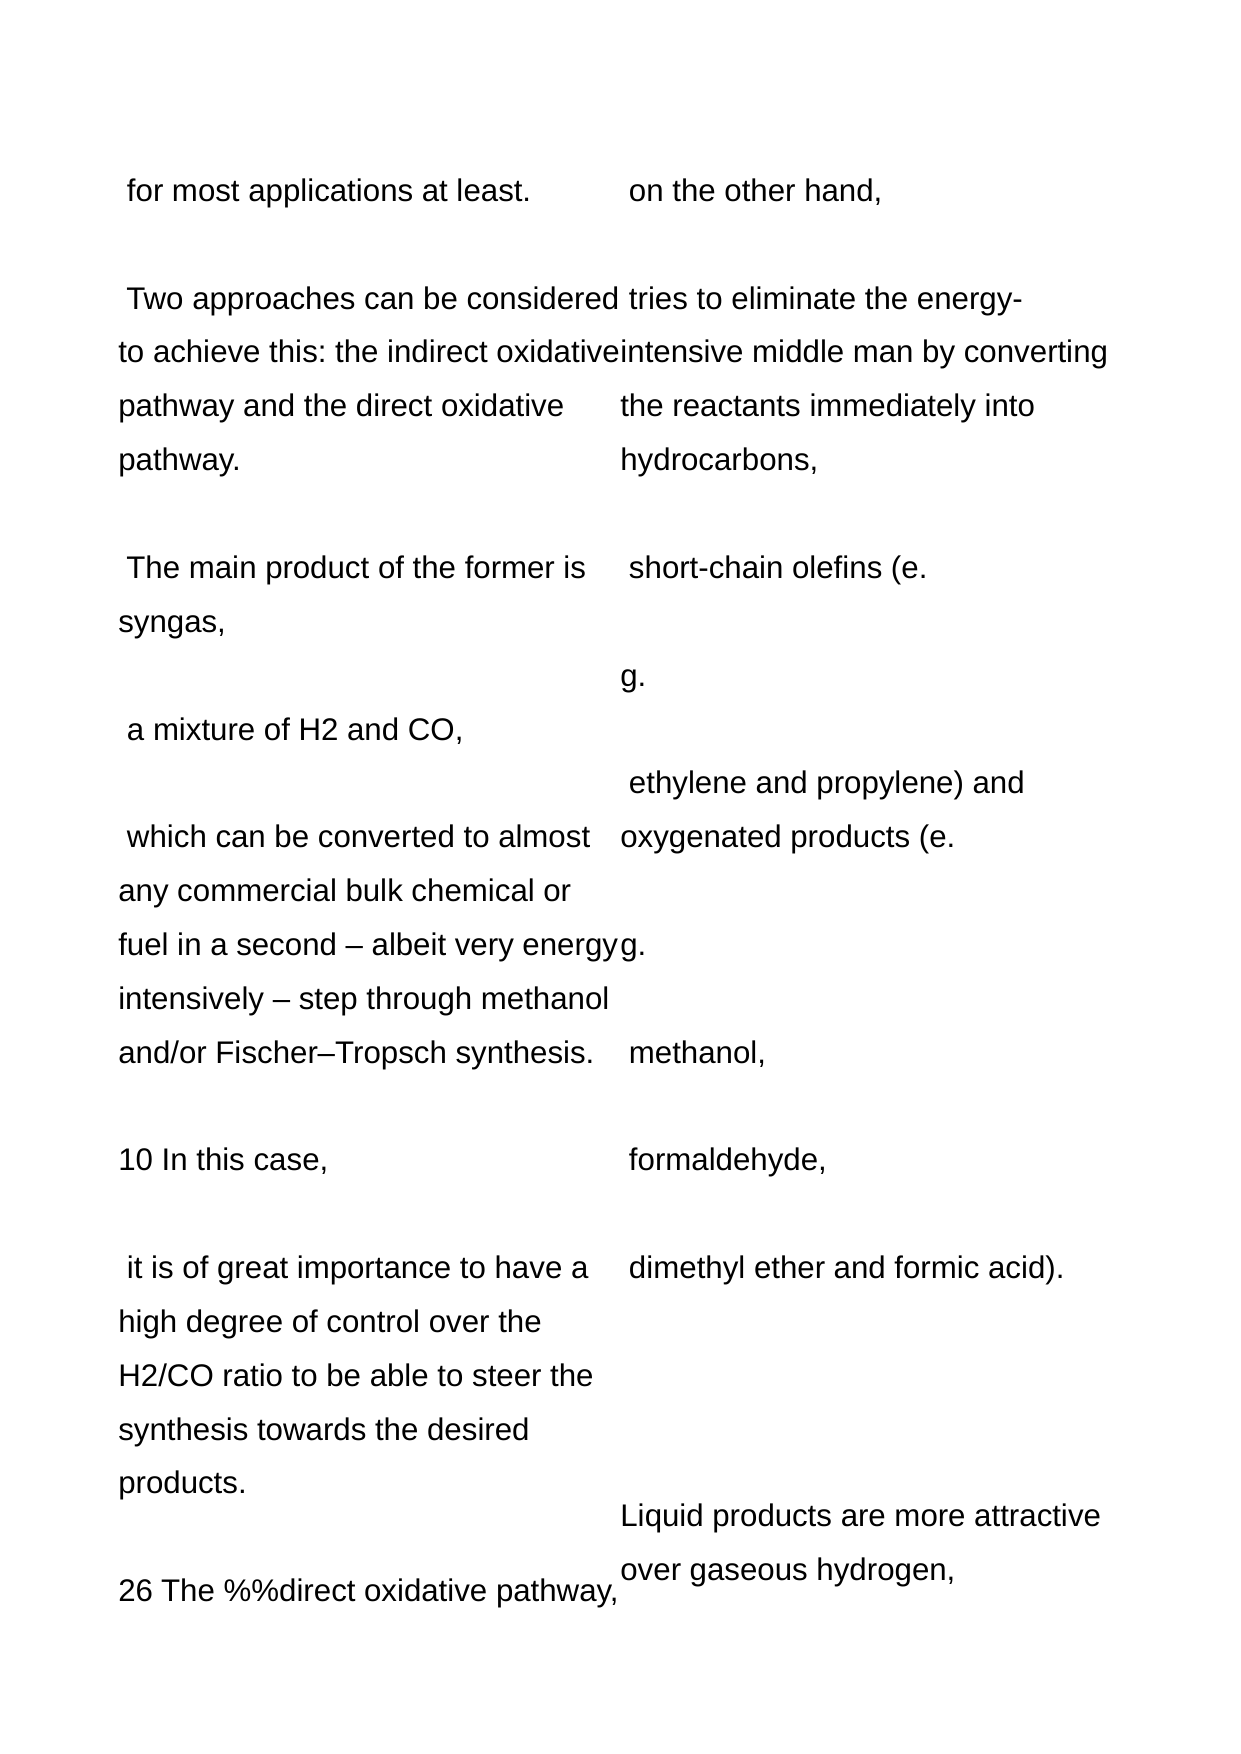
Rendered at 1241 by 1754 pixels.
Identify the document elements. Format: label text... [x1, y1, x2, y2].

text The main product of the former is syngas, [118, 549, 620, 639]
text a mixture of H2 and CO, [118, 711, 620, 746]
text tries to eliminate the energy-intensive middle man by converting the reactants immediately into hydrocarbons, [620, 280, 1122, 477]
text g. [620, 926, 1122, 962]
text Liquid products are more attractive over gaseous hydrogen, [620, 1497, 1122, 1587]
text Two approaches can be considered to achieve this: the indirect oxidative pathway and the direct oxidative pathway. [118, 280, 620, 477]
text short-chain olefins (e. [620, 549, 1122, 585]
text it is of great importance to have a high degree of control over the H2/CO ratio to be able to steer the synthesis towards the desired products. [118, 1249, 620, 1500]
text ethylene and propylene) and oxygenated products (e. [620, 764, 1122, 854]
text g. [620, 657, 1122, 693]
text for most applications at least. [118, 172, 620, 208]
text on the other hand, [620, 172, 1122, 208]
text formaldehyde, [620, 1141, 1122, 1177]
text 26 The %%direct oxidative pathway, [118, 1572, 620, 1608]
text dimethyl ether and formic acid). [620, 1249, 1122, 1285]
text 10 In this case, [118, 1141, 620, 1177]
text methanol, [620, 1034, 1122, 1069]
text which can be converted to almost any commercial bulk chemical or fuel in a second – albeit very energy intensively – step through methanol and/or Fischer–Tropsch synthesis. [118, 818, 620, 1069]
